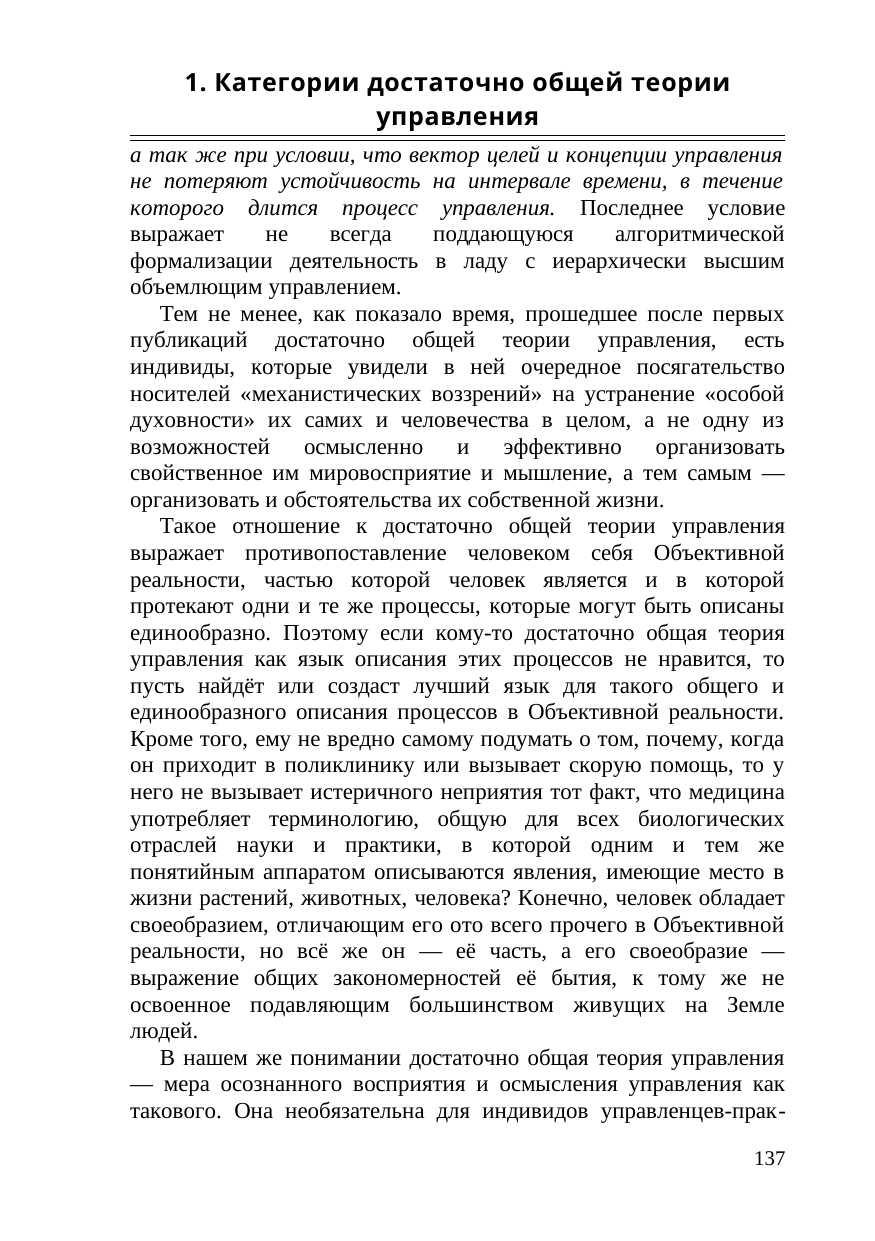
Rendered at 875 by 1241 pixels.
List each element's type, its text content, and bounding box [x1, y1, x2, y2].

text Тем не менее, как показало время, прошедшее после первых публикаций достаточно общей теории управления, есть индивиды, которые увидели в ней очередное посягательство носителей «ме­ханистических воззрений» на устранение «особой духовности» их самих и человечества в целом, а не одну из возможностей осмысленно и эффективно организовать свойственное им мировосприятие и мышление, а тем самым — организовать и обстоятельства их собственной жизни. [130, 300, 785, 512]
text В нашем же понимании достаточно общая теория управления — мера осознанного восприятия и осмысления управления как такового. Она необязательна для индивидов управленцев-прак­ [130, 1043, 785, 1123]
text Такое отношение к достаточно общей теории управления выражает противопоставление человеком себя Объективной реальности, частью которой человек является и в которой протекают одни и те же процессы, которые могут быть описаны единообразно. Поэтому если кому-то достаточно общая теория управления как язык описания этих процессов не нравится, то пусть найдёт или создаст лучший язык для такого общего и единообразного описания процессов в Объективной реальности. Кроме того, ему не вредно самому подумать о том, почему, когда он приходит в поликлинику или вызывает скорую помощь, то у него не вызывает истеричного неприятия тот факт, что медицина употребляет терминологию, общую для всех биологических отраслей науки и практики, в которой одним и тем же понятийным аппаратом описываются явления, имеющие место в жизни растений, животных, человека? Конечно, человек обладает своеобразием, отличающим его ото всего прочего в Объективной реальности, но всё же он — её часть, а его своеобразие — выражение общих закономерностей её бытия, к тому же не освоенное подавляющим большинством живущих на Земле людей. [130, 512, 785, 1043]
text а так же при условии, что вектор целей и концепции управления не потеряют устойчивость на интервале времени, в течение которого длится процесс управления. Последнее условие выражает не всегда поддающуюся алгоритмической формализации деятельность в ладу с иерархически высшим объемлющим управлением. [130, 141, 785, 300]
